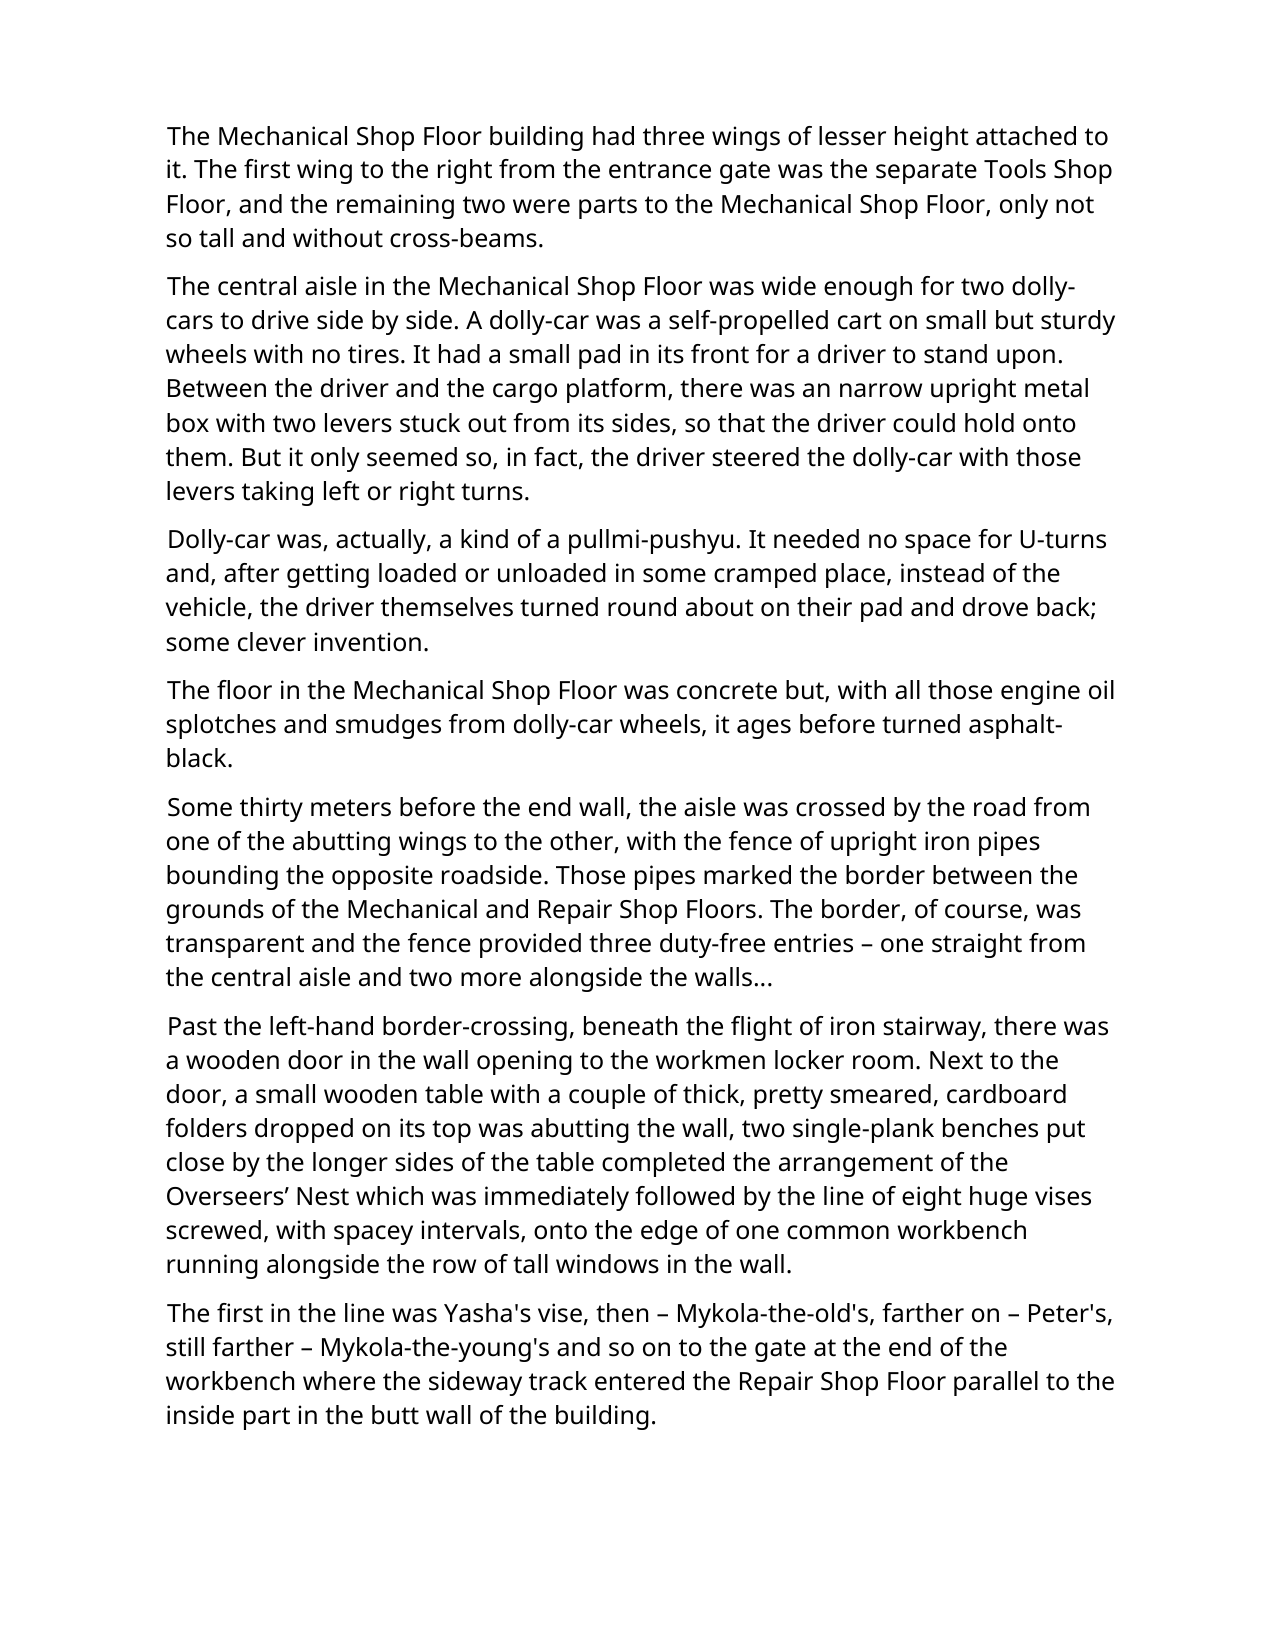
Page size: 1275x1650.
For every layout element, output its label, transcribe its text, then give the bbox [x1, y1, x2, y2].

text Dolly-car was, actually, a kind of a pullmi-pushyu. It needed no space for U-turns and, after getting loaded or unloaded in some cramped place, instead of the vehicle, the driver themselves turned round about on their pad and drove back; some clever invention. [165, 522, 1118, 658]
text Past the left-hand border-crossing, beneath the flight of iron stairway, there was a wooden door in the wall opening to the workmen locker room. Next to the door, a small wooden table with a couple of thick, pretty smeared, cardboard folders dropped on its top was abutting the wall, two single-plank benches put close by the longer sides of the table completed the arrangement of the Overseers’ Nest which was immediately followed by the line of eight huge vises screwed, with spacey intervals, onto the edge of one common workbench running alongside the row of tall windows in the wall. [165, 1008, 1118, 1281]
text The Mechanical Shop Floor building had three wings of lesser height attached to it. The first wing to the right from the entrance gate was the separate Tools Shop Floor, and the remaining two were parts to the Mechanical Shop Floor, only not so tall and without cross-beams. [165, 118, 1118, 254]
text The floor in the Mechanical Shop Floor was concrete but, with all those engine oil splotches and smudges from dolly-car wheels, it ages before turned asphalt-black. [165, 673, 1118, 775]
text The first in the line was Yasha's vise, then – Mykola-the-old's, farther on – Peter's, still farther – Mykola-the-young's and so on to the gate at the end of the workbench where the sideway track entered the Repair Shop Floor parallel to the inside part in the butt wall of the building. [165, 1296, 1118, 1432]
text Some thirty meters before the end wall, the aisle was crossed by the road from one of the abutting wings to the other, with the fence of upright iron pipes bounding the opposite roadside. Those pipes marked the border between the grounds of the Mechanical and Repair Shop Floors. The border, of course, was transparent and the fence provided three duty-free entries – one straight from the central aisle and two more alongside the walls... [165, 789, 1118, 994]
text The central aisle in the Mechanical Shop Floor was wide enough for two dolly-cars to drive side by side. A dolly-car was a self-propelled cart on small but sturdy wheels with no tires. It had a small pad in its front for a driver to stand upon. Between the driver and the cargo platform, there was an narrow upright metal box with two levers stuck out from its sides, so that the driver could hold onto them. But it only seemed so, in fact, the driver steered the dolly-car with those levers taking left or right turns. [165, 269, 1118, 507]
